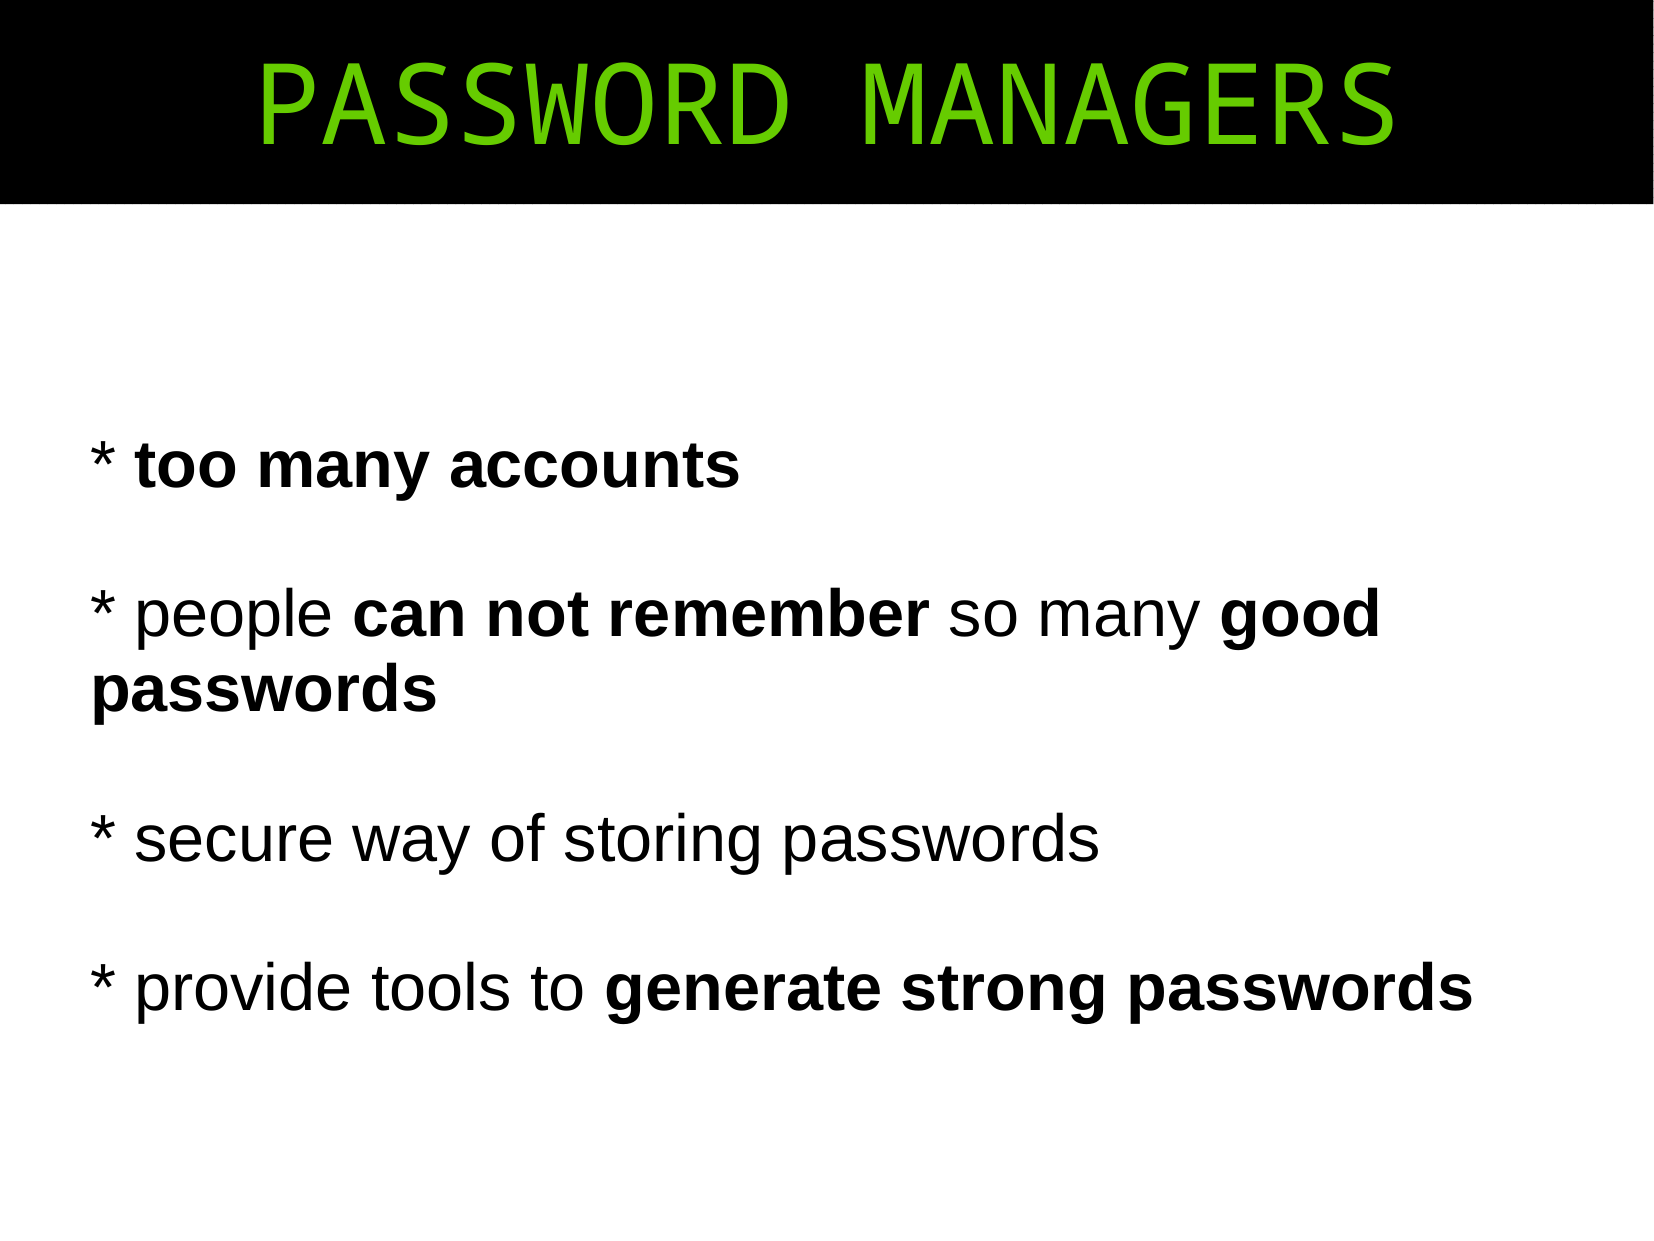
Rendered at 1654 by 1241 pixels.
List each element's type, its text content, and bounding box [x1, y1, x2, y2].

title PASSWORD MANAGERS [0, 0, 1654, 205]
subtitle * too many accounts * people can not remember so many good passwords * secure way of storing passwords * provide tools to generate strong passwords [90, 305, 1621, 1146]
